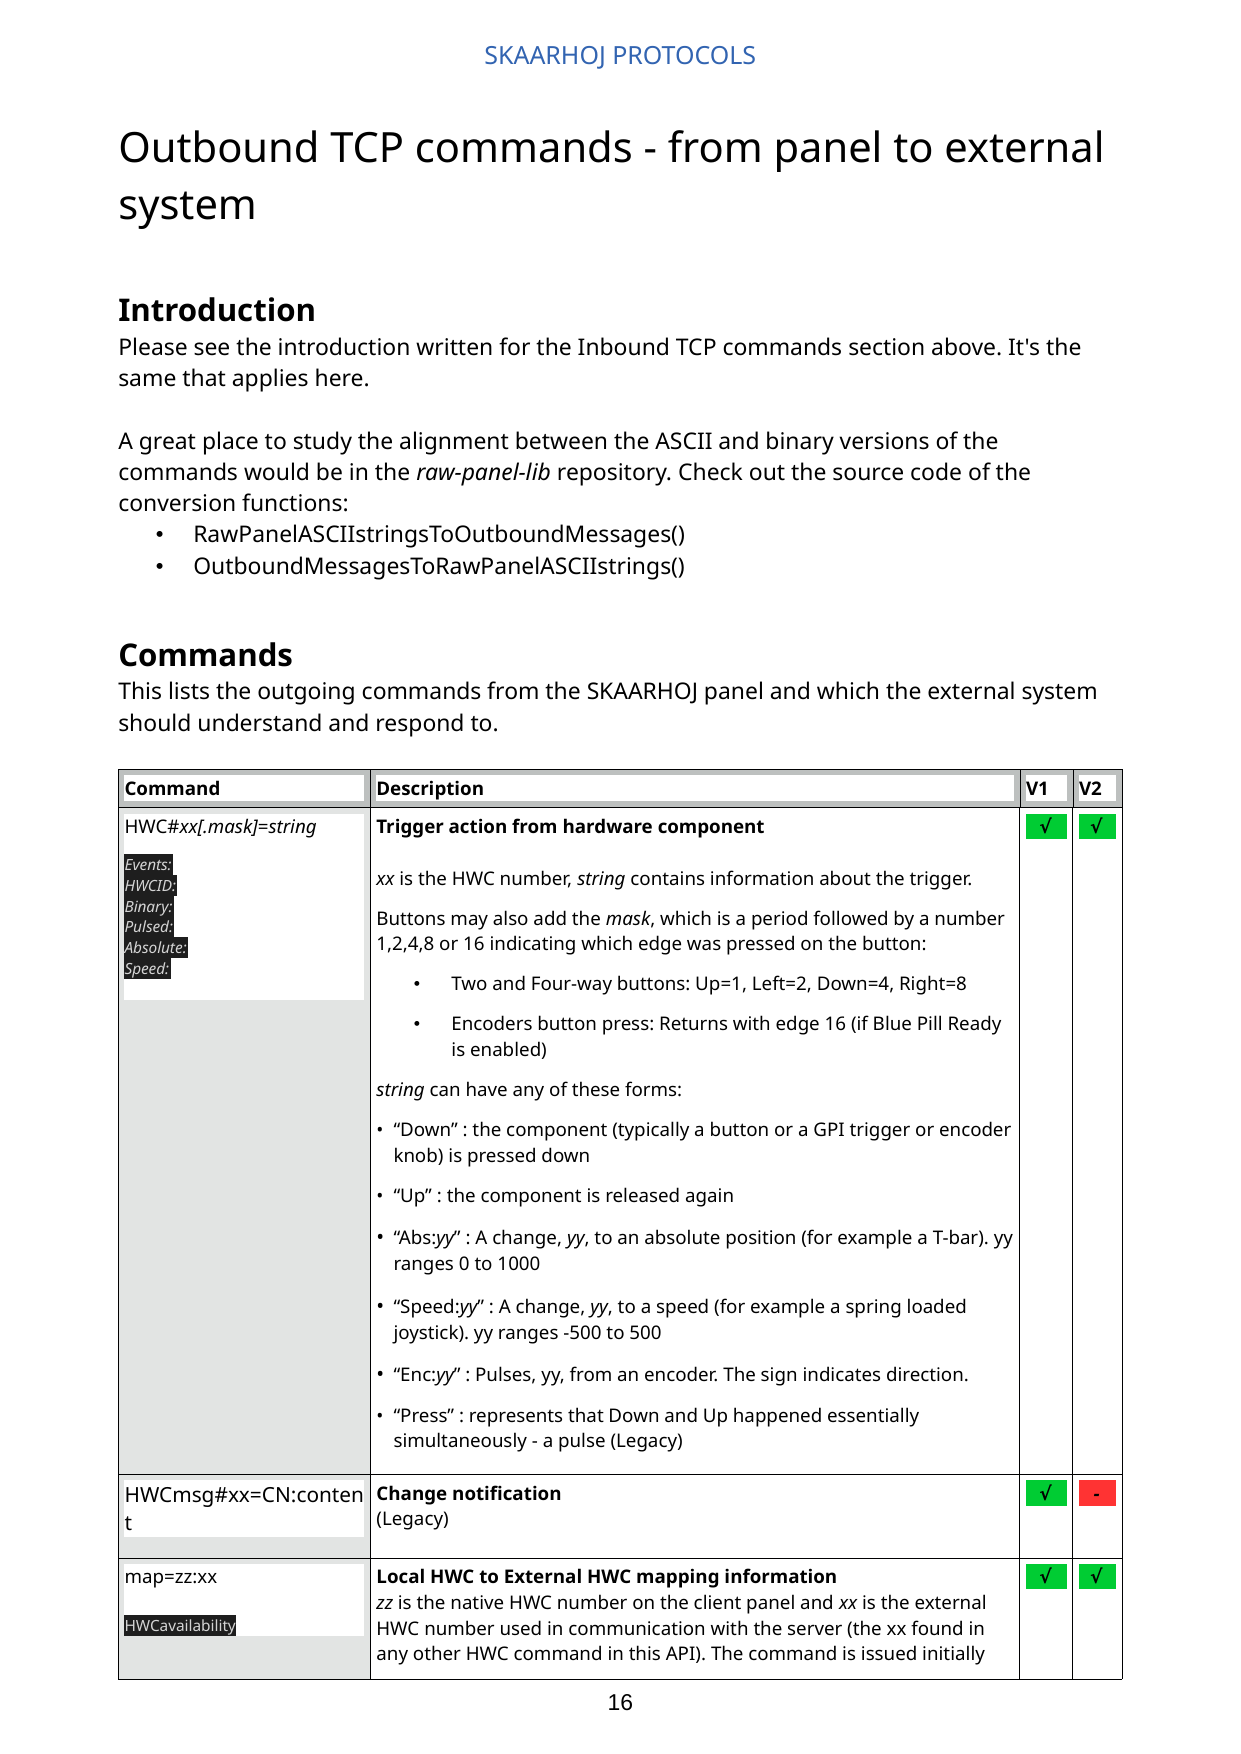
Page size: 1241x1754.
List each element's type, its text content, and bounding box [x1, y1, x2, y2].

table_cell √ [1073, 1559, 1122, 1679]
table_cell √ [1020, 1559, 1072, 1679]
text Please see the introduction written for the Inbound TCP commands section above. It's the same that applies here. [118, 331, 1122, 393]
table_cell √ [1020, 808, 1072, 1474]
table_cell Change notification (Legacy) [371, 1475, 1019, 1558]
table_cell HWC#xx[.mask]=string Events: HWCID: Binary: Pulsed: Absolute: Speed: [119, 808, 370, 1474]
list RawPanelASCIIstringsToOutboundMessages() [156, 518, 1122, 549]
text This lists the outgoing commands from the SKAARHOJ panel and which the external system should understand and respond to. [118, 675, 1122, 738]
subtitle Introduction [118, 288, 1122, 331]
table_header V2 [1074, 770, 1122, 807]
table_cell Local HWC to External HWC mapping information zz is the native HWC number on the client panel and xx is the external HWC number used in communication with the server (the xx found in any other HWC command in this API). The command is issued initially [371, 1559, 1019, 1679]
table_cell √ [1073, 808, 1122, 1474]
list OutboundMessagesToRawPanelASCIIstrings() [156, 549, 1122, 581]
table_header V1 [1021, 770, 1073, 807]
table_cell HWCmsg#xx=CN:content [119, 1475, 370, 1558]
table_cell Trigger action from hardware component xx is the HWC number, string contains information about the trigger. Buttons may also add the mask, which is a period followed by a number 1,2,4,8 or 16 indicating which edge was pressed on the button: Two and Four-way buttons: Up=1, Left=2, Down=4, Right=8 Encoders button press: Returns with edge 16 (if Blue Pill Ready is enabled) string can have any of these forms: “Down” : the component (typically a button or a GPI trigger or encoder knob) is pressed down “Up” : the component is released again “Abs:yy” : A change, yy, to an absolute position (for example a T-bar). yy ranges 0 to 1000 “Speed:yy” : A change, yy, to a speed (for example a spring loaded joystick). yy ranges -500 to 500 “Enc:yy” : Pulses, yy, from an encoder. The sign indicates direction. “Press” : represents that Down and Up happened essentially simultaneously - a pulse (Legacy) [371, 808, 1019, 1474]
table_header Description [371, 770, 1020, 807]
subtitle Commands [118, 633, 1122, 675]
table_cell - [1073, 1475, 1122, 1558]
text A great place to study the alignment between the ASCII and binary versions of the commands would be in the raw-panel-lib repository. Check out the source code of the conversion functions: [118, 424, 1122, 518]
table_cell √ [1020, 1475, 1072, 1558]
table_header Command [119, 770, 370, 807]
table_cell map=zz:xx HWCavailability [119, 1559, 370, 1679]
text Outbound TCP commands - from panel to external system [118, 118, 1122, 232]
